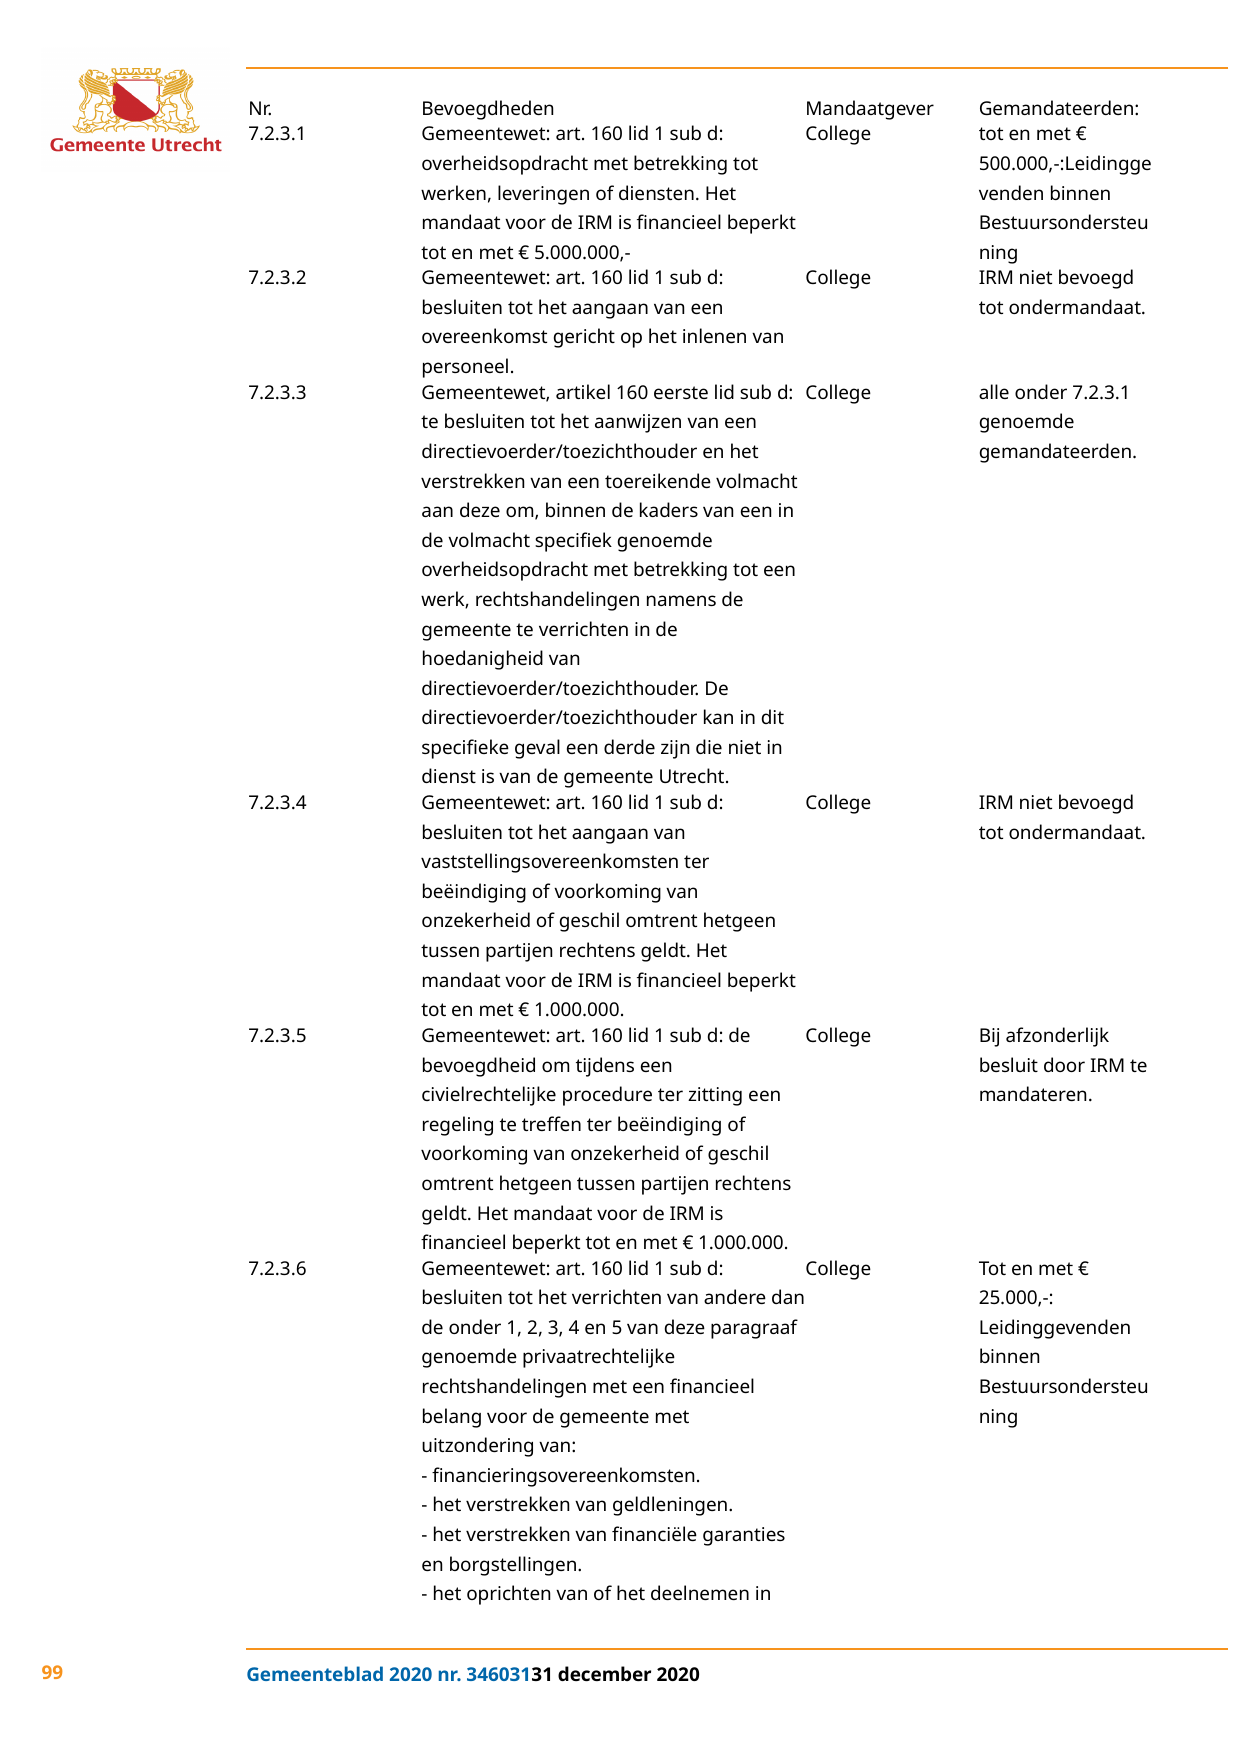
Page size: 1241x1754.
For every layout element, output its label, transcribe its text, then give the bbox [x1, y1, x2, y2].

table_cell IRM niet bevoegd tot ondermandaat. [979, 265, 1152, 379]
table_cell 7.2.3.6 [248, 1255, 421, 1606]
table_cell alle onder 7.2.3.1 genoemde gemandateerden. [979, 379, 1152, 789]
table_cell College [805, 1022, 978, 1255]
table_header Gemandateerden: [979, 95, 1152, 121]
table_cell 7.2.3.1 [248, 121, 421, 264]
table_cell Bij afzonderlijk besluit door IRM te mandateren. [979, 1022, 1152, 1255]
table_cell IRM niet bevoegd tot ondermandaat. [979, 789, 1152, 1022]
table_cell College [805, 789, 978, 1022]
picture [41, 47, 231, 172]
table_header Bevoegdheden [421, 95, 805, 121]
table_cell College [805, 121, 978, 264]
table_cell Gemeentewet: art. 160 lid 1 sub d: besluiten tot het aangaan van een overeenkomst gericht op het inlenen van personeel. [421, 265, 805, 379]
table_cell College [805, 1255, 978, 1606]
table_cell Gemeentewet: art. 160 lid 1 sub d: de bevoegdheid om tijdens een civielrechtelijke procedure ter zitting een regeling te treffen ter beëindiging of voorkoming van onzekerheid of geschil omtrent hetgeen tussen partijen rechtens geldt. Het mandaat voor de IRM is financieel beperkt tot en met € 1.000.000. [421, 1022, 805, 1255]
table_cell Gemeentewet: art. 160 lid 1 sub d: overheidsopdracht met betrekking tot werken, leveringen of diensten. Het mandaat voor de IRM is financieel beperkt tot en met € 5.000.000,- [421, 121, 805, 264]
table_cell College [805, 379, 978, 789]
table_cell 7.2.3.3 [248, 379, 421, 789]
table_cell 7.2.3.4 [248, 789, 421, 1022]
table_cell Gemeentewet: art. 160 lid 1 sub d: besluiten tot het verrichten van andere dan de onder 1, 2, 3, 4 en 5 van deze paragraaf genoemde privaatrechtelijke rechtshandelingen met een financieel belang voor de gemeente met uitzondering van: - financieringsovereenkomsten. - het verstrekken van geldleningen. - het verstrekken van financiële garanties en borgstellingen. - het oprichten van of het deelnemen in [421, 1255, 805, 1606]
table_cell 7.2.3.2 [248, 265, 421, 379]
table_cell Gemeentewet, artikel 160 eerste lid sub d: te besluiten tot het aanwijzen van een directievoerder/toezichthouder en het verstrekken van een toereikende volmacht aan deze om, binnen de kaders van een in de volmacht specifiek genoemde overheidsopdracht met betrekking tot een werk, rechtshandelingen namens de gemeente te verrichten in de hoedanigheid van directievoerder/toezichthouder. De directievoerder/toezichthouder kan in dit specifieke geval een derde zijn die niet in dienst is van de gemeente Utrecht. [421, 379, 805, 789]
table_cell College [805, 265, 978, 379]
table_header Mandaatgever [805, 95, 978, 121]
table_cell 7.2.3.5 [248, 1022, 421, 1255]
table_cell Tot en met € 25.000,-: Leidinggevenden binnen Bestuursondersteuning [979, 1255, 1152, 1606]
table_cell tot en met € 500.000,-:Leidinggevenden binnen Bestuursondersteuning [979, 121, 1152, 264]
table_header Nr. [248, 95, 421, 121]
table_cell Gemeentewet: art. 160 lid 1 sub d: besluiten tot het aangaan van vaststellingsovereenkomsten ter beëindiging of voorkoming van onzekerheid of geschil omtrent hetgeen tussen partijen rechtens geldt. Het mandaat voor de IRM is financieel beperkt tot en met € 1.000.000. [421, 789, 805, 1022]
